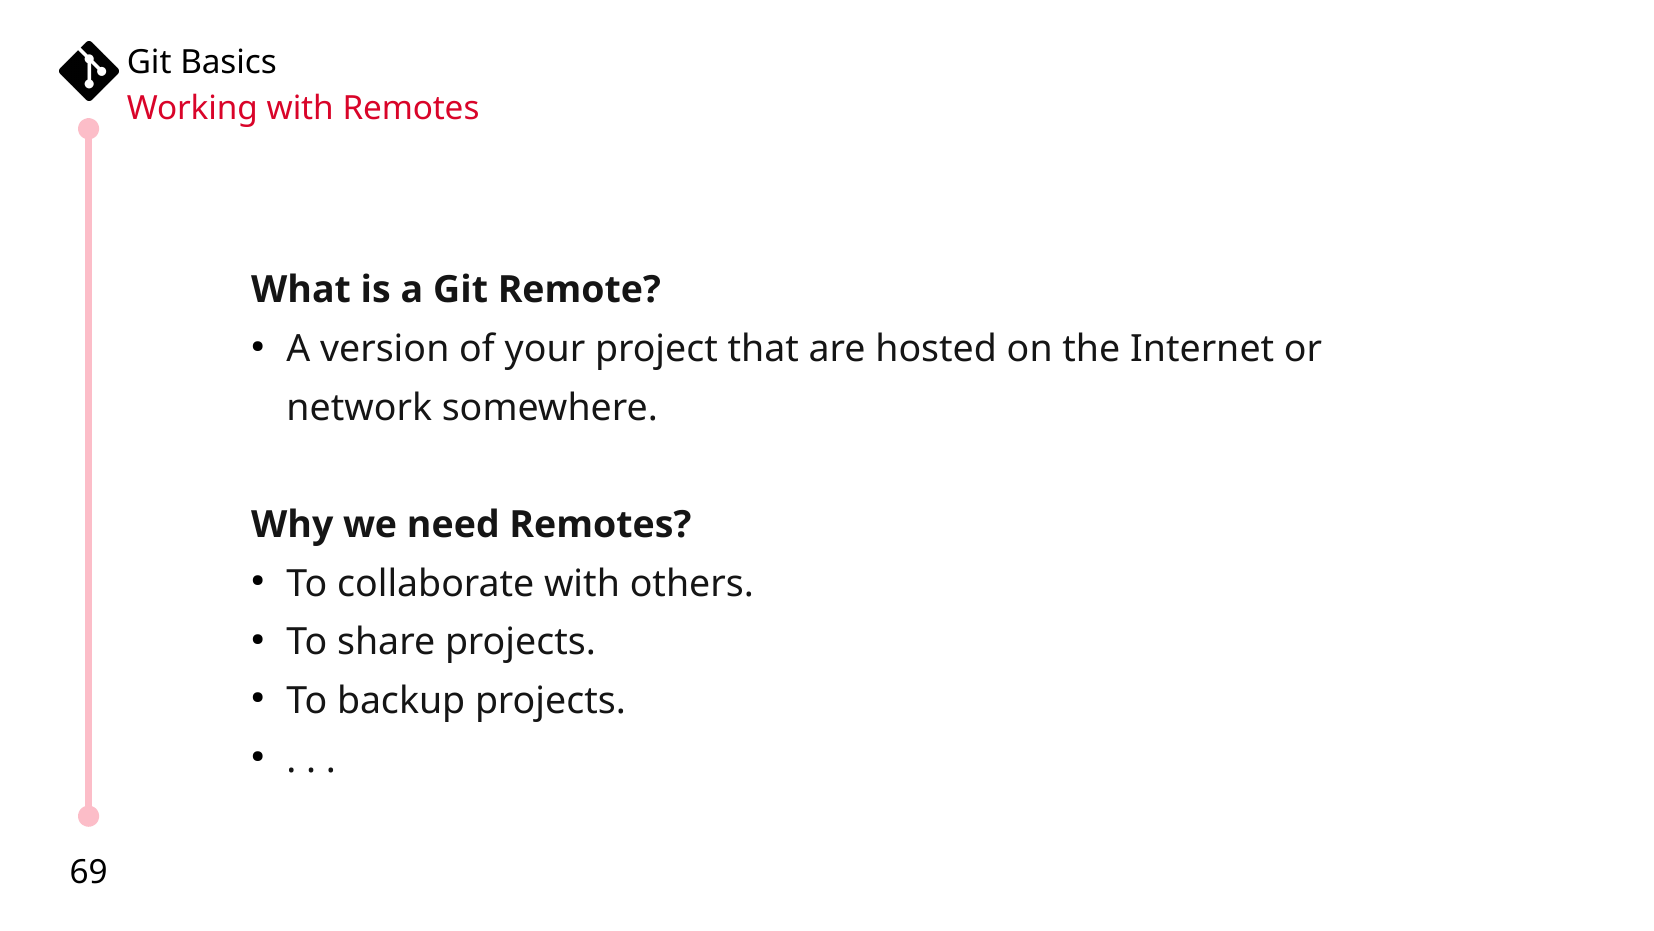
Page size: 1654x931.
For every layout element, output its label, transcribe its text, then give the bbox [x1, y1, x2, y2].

text_box 69 [47, 840, 130, 889]
picture [59, 41, 119, 101]
text_box Git Basics Working with Remotes [112, 31, 1506, 113]
text_box What is a Git Remote? A version of your project that are hosted on the Internet or network somewhere. Why we need Remotes? To collaborate with others. To share projects. To backup projects. . . . [236, 248, 1424, 698]
